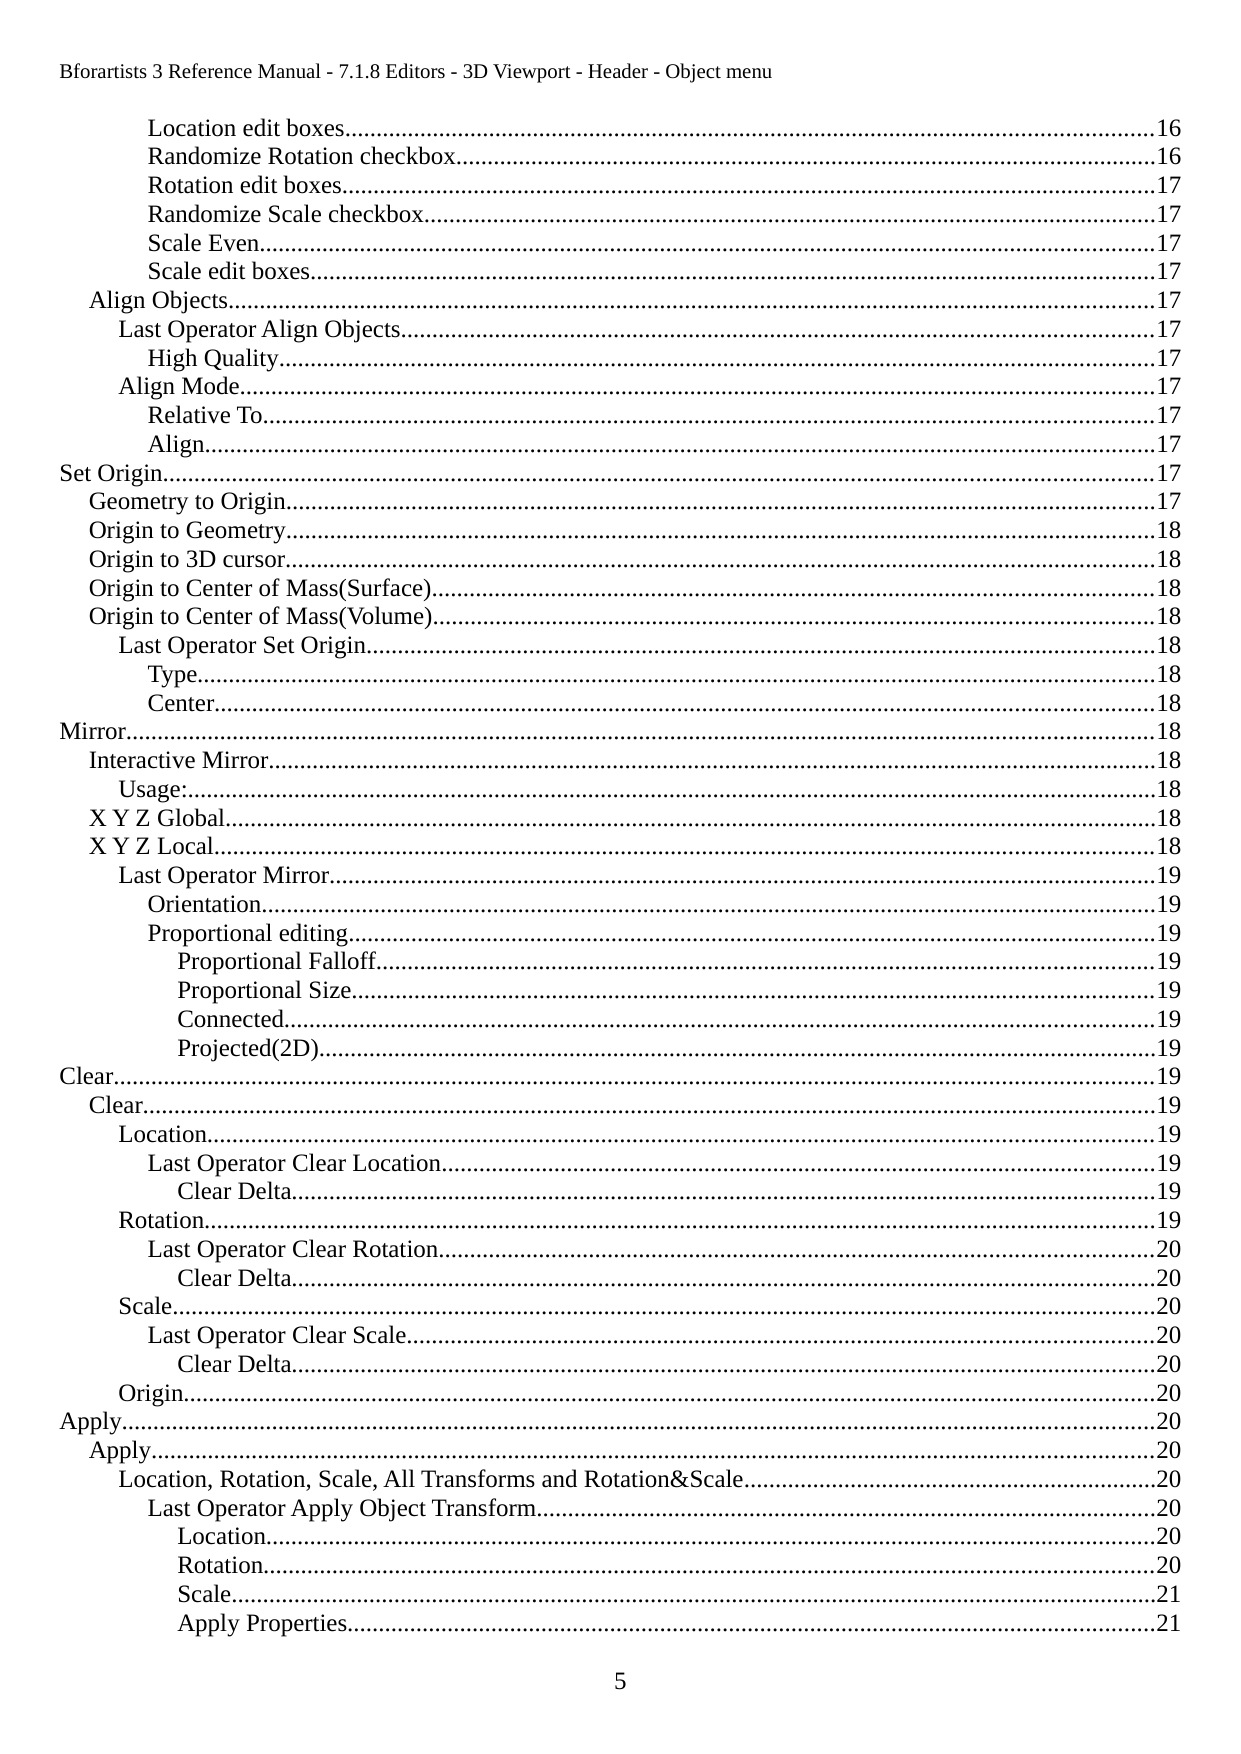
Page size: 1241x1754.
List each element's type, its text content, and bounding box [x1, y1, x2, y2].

text Mirror 18 [59, 716, 1181, 745]
text Proportional Size 19 [177, 975, 1181, 1004]
text Rotation 19 [118, 1205, 1181, 1234]
text Orientation 19 [147, 889, 1181, 918]
text Projected(2D) 19 [177, 1033, 1181, 1061]
text Scale Even 17 [147, 228, 1181, 256]
text Geometry to Origin 17 [88, 486, 1181, 515]
text Relative To 17 [147, 400, 1181, 429]
text Set Origin 17 [59, 458, 1181, 486]
text Clear Delta 20 [177, 1349, 1181, 1378]
text Location 20 [177, 1521, 1181, 1550]
text Center 18 [147, 688, 1181, 716]
text X Y Z Global 18 [88, 803, 1181, 831]
text Location edit boxes 16 [147, 113, 1181, 141]
text X Y Z Local 18 [88, 831, 1181, 860]
text Rotation 20 [177, 1550, 1181, 1579]
text Location, Rotation, Scale, All Transforms and Rotation&Scale 20 [118, 1464, 1181, 1493]
text Apply 20 [88, 1435, 1181, 1464]
text High Quality 17 [147, 343, 1181, 371]
text Origin to Geometry 18 [88, 515, 1181, 544]
text Proportional Falloff 19 [177, 946, 1181, 975]
text Last Operator Mirror 19 [118, 860, 1181, 889]
text Align Mode 17 [118, 371, 1181, 400]
text Randomize Rotation checkbox 16 [147, 141, 1181, 170]
text Origin to 3D cursor 18 [88, 544, 1181, 573]
text Last Operator Clear Location 19 [147, 1148, 1181, 1176]
text Clear Delta 19 [177, 1176, 1181, 1205]
text Origin 20 [118, 1378, 1181, 1406]
text Last Operator Apply Object Transform. 20 [147, 1493, 1181, 1521]
text Scale 21 [177, 1579, 1181, 1608]
text Last Operator Align Objects 17 [118, 314, 1181, 343]
text Last Operator Set Origin 18 [118, 630, 1181, 659]
text Apply 20 [59, 1406, 1181, 1435]
text Randomize Scale checkbox 17 [147, 199, 1181, 228]
text Clear Delta 20 [177, 1263, 1181, 1291]
text Usage: 18 [118, 774, 1181, 803]
text Apply Properties 21 [177, 1608, 1181, 1636]
text Align Objects 17 [88, 285, 1181, 314]
text Origin to Center of Mass(Surface) 18 [88, 573, 1181, 601]
text Location 19 [118, 1119, 1181, 1148]
text Scale 20 [118, 1291, 1181, 1320]
text Scale edit boxes 17 [147, 256, 1181, 285]
text Clear 19 [88, 1090, 1181, 1119]
text Align 17 [147, 429, 1181, 458]
text Connected 19 [177, 1004, 1181, 1033]
text Rotation edit boxes 17 [147, 170, 1181, 199]
text Interactive Mirror 18 [88, 745, 1181, 774]
text Last Operator Clear Rotation 20 [147, 1234, 1181, 1263]
text Origin to Center of Mass(Volume) 18 [88, 601, 1181, 630]
text Type 18 [147, 659, 1181, 688]
text Last Operator Clear Scale 20 [147, 1320, 1181, 1349]
text Proportional editing 19 [147, 918, 1181, 946]
text Clear 19 [59, 1061, 1181, 1090]
